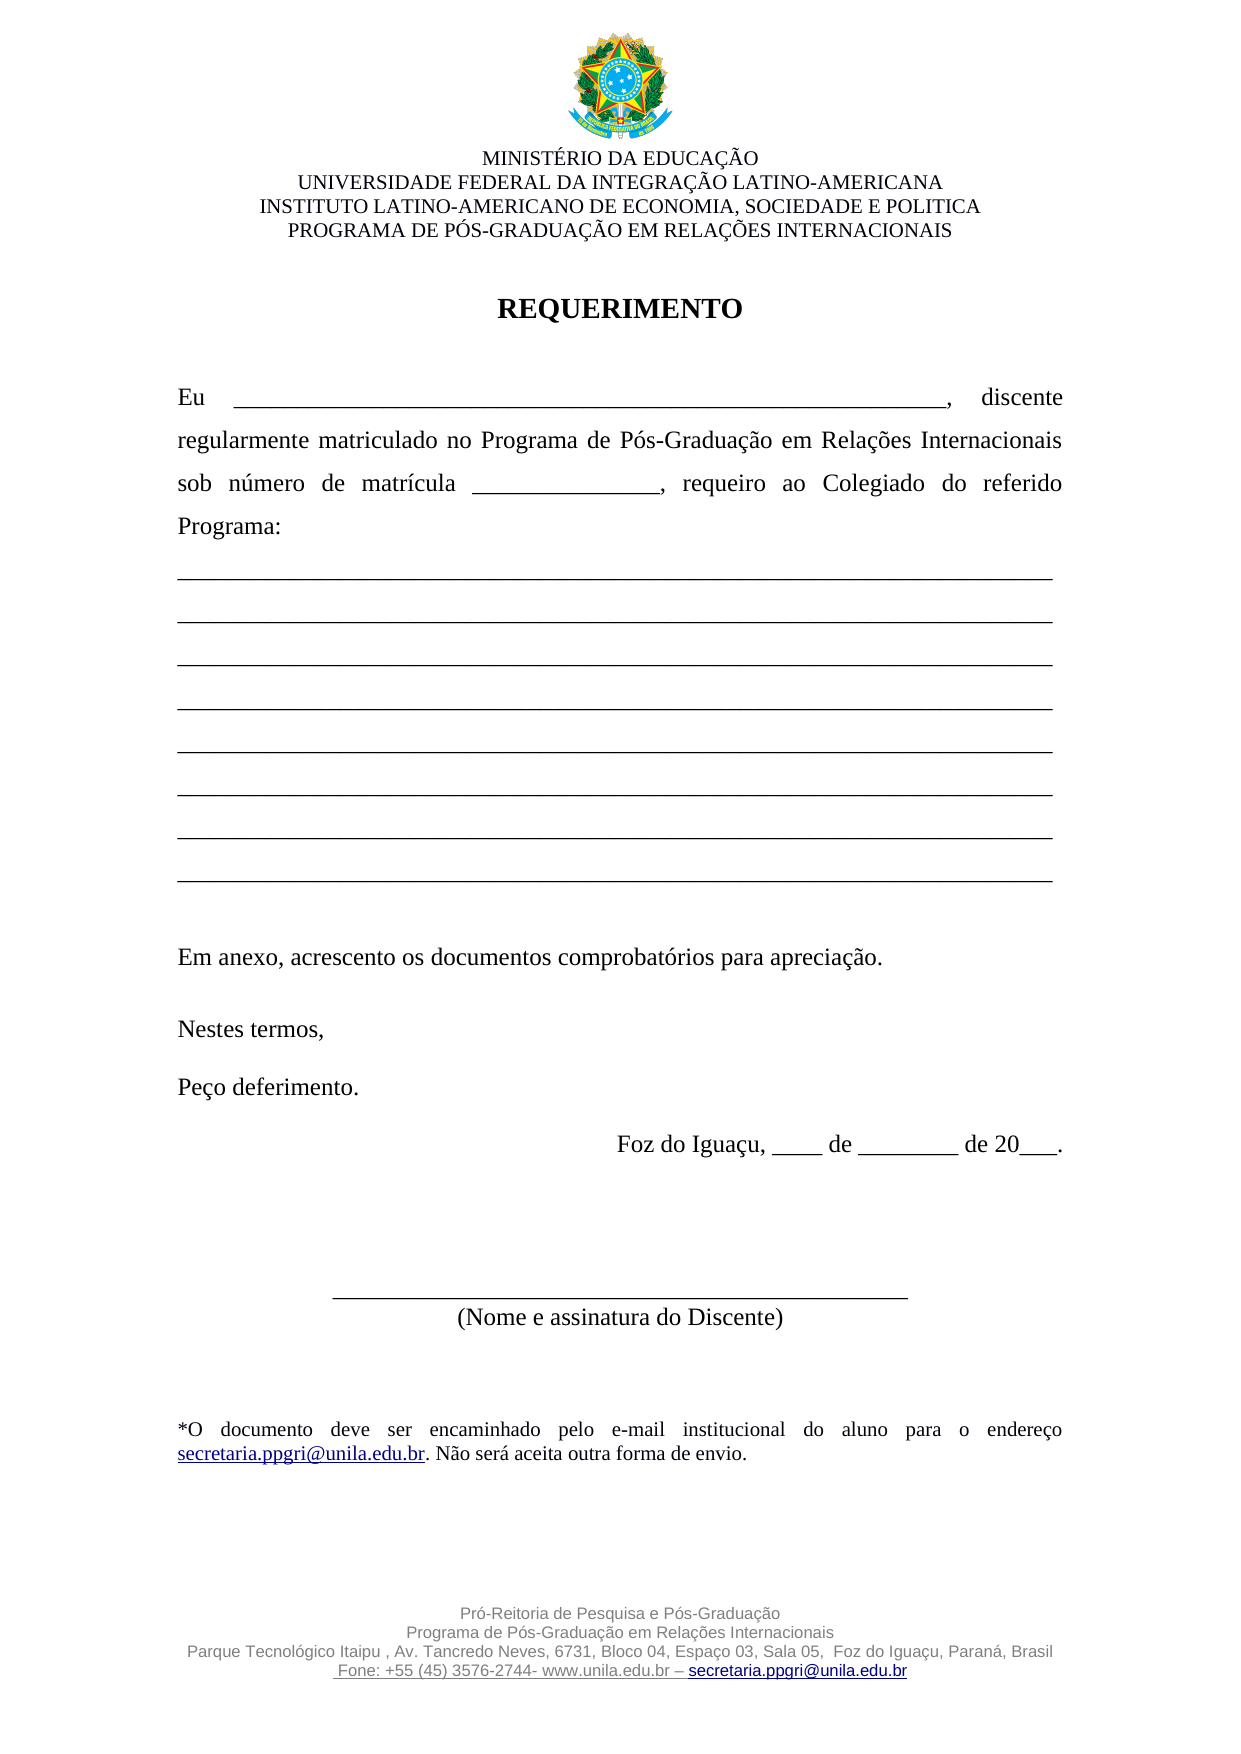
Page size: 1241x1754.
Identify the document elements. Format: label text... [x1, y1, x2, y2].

text REQUERIMENTO [177, 291, 1063, 324]
text *O documento deve ser encaminhado pelo e-mail institucional do aluno para o endereço secretaria.ppgri@unila.edu.br. Não será aceita outra forma de envio. [177, 1417, 1063, 1465]
picture [568, 33, 673, 139]
text Nestes termos, [177, 1014, 1063, 1043]
text Eu _________________________________________________________, discente regularmente matriculado no Programa de Pós-Graduação em Relações Internacionais sob número de matrícula _______________, requeiro ao Colegiado do referido Programa: [177, 382, 1063, 540]
text Peço deferimento. [177, 1072, 1063, 1101]
picture [589, 127, 606, 135]
picture [586, 117, 594, 124]
text Foz do Iguaçu, ____ de ________ de 20___. [177, 1129, 1063, 1158]
text ______________________________________________ [177, 1273, 1063, 1302]
text (Nome e assinatura do Discente) [177, 1302, 1063, 1331]
text ________________________________________________________________________________________________________________________________________________________________________________________________________________________________________________________________________________________________________________________________________________________________________________________________________________________________________________________________________________________________________________________________________________________________________________ [177, 554, 1063, 885]
text Em anexo, acrescento os documentos comprobatórios para apreciação. [177, 942, 1063, 971]
picture [641, 118, 655, 126]
